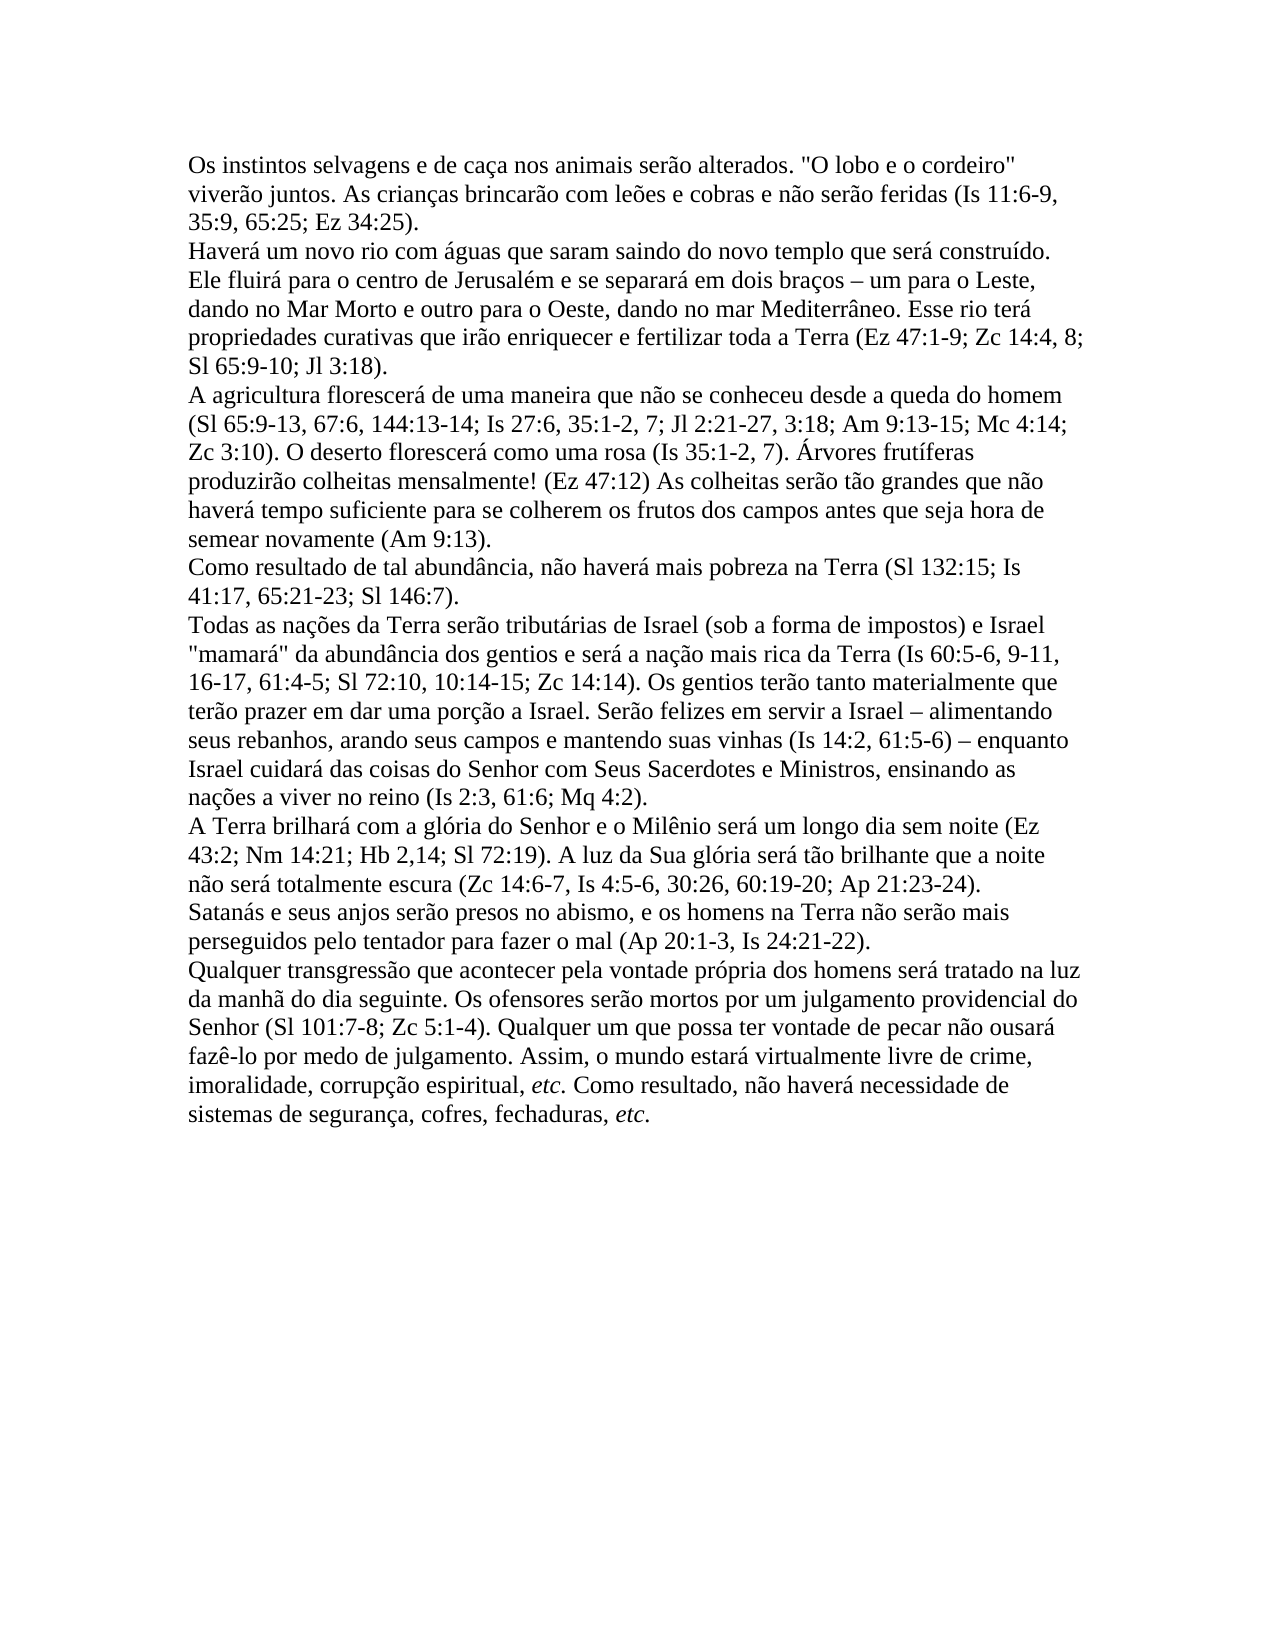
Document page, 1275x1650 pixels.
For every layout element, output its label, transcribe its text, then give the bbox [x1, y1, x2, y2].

text Satanás e seus anjos serão presos no abismo, e os homens na Terra não serão mais perseguidos pelo tentador para fazer o mal (Ap 20:1-3, Is 24:21-22). [188, 897, 1087, 955]
text A agricultura florescerá de uma maneira que não se conheceu desde a queda do homem (Sl 65:9-13, 67:6, 144:13-14; Is 27:6, 35:1-2, 7; Jl 2:21-27, 3:18; Am 9:13-15; Mc 4:14; Zc 3:10). O deserto florescerá como uma rosa (Is 35:1-2, 7). Árvores frutíferas produzirão colheitas mensalmente! (Ez 47:12) As colheitas serão tão grandes que não haverá tempo suficiente para se colherem os frutos dos campos antes que seja hora de semear novamente (Am 9:13). [188, 380, 1087, 552]
text Haverá um novo rio com águas que saram saindo do novo templo que será construído. Ele fluirá para o centro de Jerusalém e se separará em dois braços – um para o Leste, dando no Mar Morto e outro para o Oeste, dando no mar Mediterrâneo. Esse rio terá propriedades curativas que irão enriquecer e fertilizar toda a Terra (Ez 47:1-9; Zc 14:4, 8; Sl 65:9-10; Jl 3:18). [188, 236, 1087, 380]
text Qualquer transgressão que acontecer pela vontade própria dos homens será tratado na luz da manhã do dia seguinte. Os ofensores serão mortos por um julgamento providencial do Senhor (Sl 101:7-8; Zc 5:1-4). Qualquer um que possa ter vontade de pecar não ousará fazê-lo por medo de julgamento. Assim, o mundo estará virtualmente livre de crime, imoralidade, corrupção espiritual, etc. Como resultado, não haverá necessidade de sistemas de segurança, cofres, fechaduras, etc. [188, 955, 1087, 1127]
text Como resultado de tal abundância, não haverá mais pobreza na Terra (Sl 132:15; Is 41:17, 65:21-23; Sl 146:7). [188, 552, 1087, 610]
text Os instintos selvagens e de caça nos animais serão alterados. "O lobo e o cordeiro" viverão juntos. As crianças brincarão com leões e cobras e não serão feridas (Is 11:6-9, 35:9, 65:25; Ez 34:25). [188, 150, 1087, 236]
text Todas as nações da Terra serão tributárias de Israel (sob a forma de impostos) e Israel "mamará" da abundância dos gentios e será a nação mais rica da Terra (Is 60:5-6, 9-11, 16-17, 61:4-5; Sl 72:10, 10:14-15; Zc 14:14). Os gentios terão tanto materialmente que terão prazer em dar uma porção a Israel. Serão felizes em servir a Israel – alimentando seus rebanhos, arando seus campos e mantendo suas vinhas (Is 14:2, 61:5-6) – enquanto Israel cuidará das coisas do Senhor com Seus Sacerdotes e Ministros, ensinando as nações a viver no reino (Is 2:3, 61:6; Mq 4:2). [188, 610, 1087, 811]
text A Terra brilhará com a glória do Senhor e o Milênio será um longo dia sem noite (Ez 43:2; Nm 14:21; Hb 2,14; Sl 72:19). A luz da Sua glória será tão brilhante que a noite não será totalmente escura (Zc 14:6-7, Is 4:5-6, 30:26, 60:19-20; Ap 21:23-24). [188, 811, 1087, 897]
